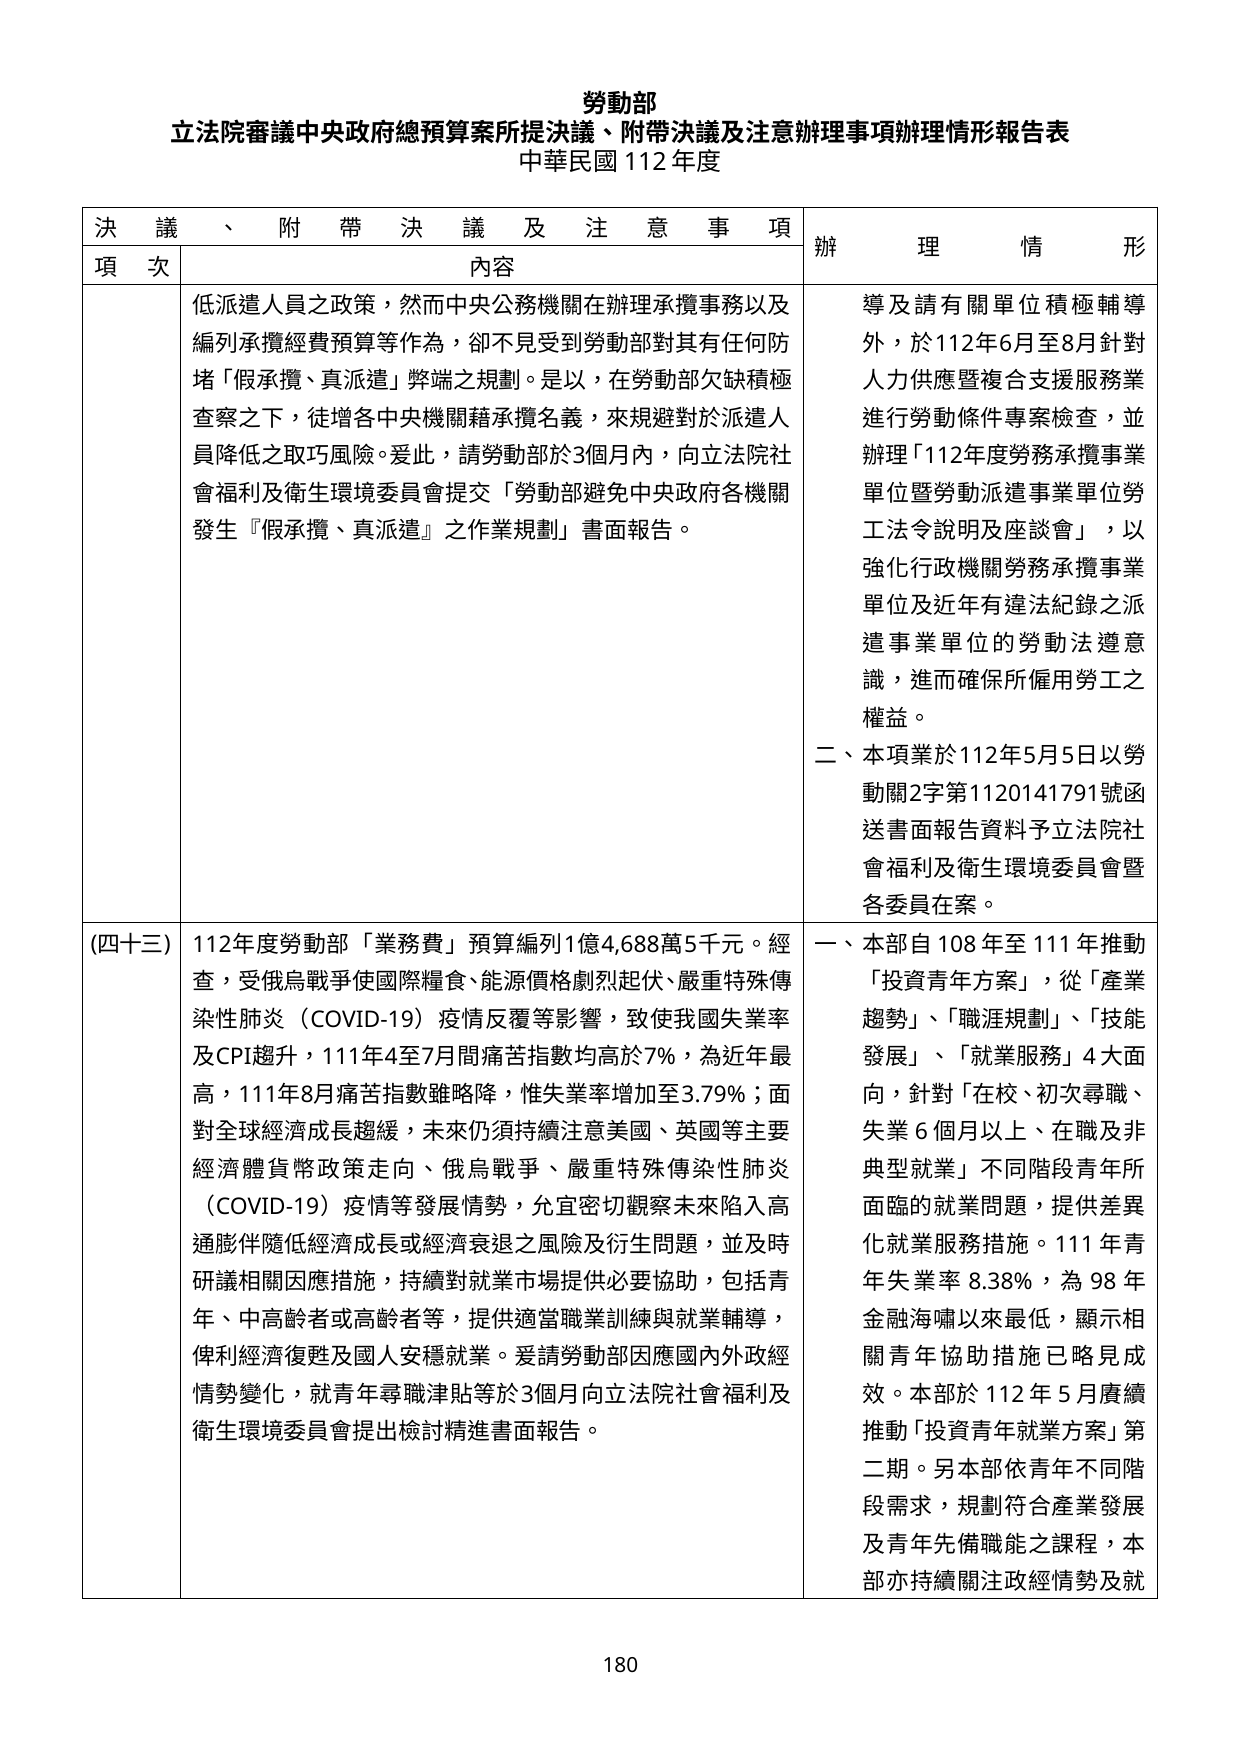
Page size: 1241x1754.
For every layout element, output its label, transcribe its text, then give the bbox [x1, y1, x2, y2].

table_cell [83, 285, 180, 922]
table_cell (四十三) [83, 923, 180, 1598]
table_cell 低派遣人員之政策，然而中央公務機關在辦理承攬事務以及編列承攬經費預算等作為，卻不見受到勞動部對其有任何防堵「假承攬、真派遣」弊端之規劃。是以，在勞動部欠缺積極查察之下，徒增各中央機關藉承攬名義，來規避對於派遣人員降低之取巧風險。爰此，請勞動部於3個月內，向立法院社會福利及衛生環境委員會提交「勞動部避免中央政府各機關發生『假承攬、真派遣』之作業規劃」書面報告。 [181, 285, 803, 922]
table_header 決議、附帶決議及注意事項 [83, 208, 803, 245]
table_cell 本部自108年至111年推動「投資青年方案」，從「產業趨勢」、「職涯規劃」、「技能發展」、「就業服務」4大面向，針對「在校、初次尋職、失業6個月以上、在職及非典型就業」不同階段青年所面臨的就業問題，提供差異化就業服務措施。111年青年失業率8.38%，為98年金融海嘯以來最低，顯示相關青年協助措施已略見成效。本部於112年5月賡續推動「投資青年就業方案」第二期。另本部依青年不同階段需求，規劃符合產業發展及青年先備職能之課程，本部亦持續關注政經情勢及就 [804, 923, 1157, 1598]
table_cell 內容 [181, 246, 803, 284]
table_cell 112年度勞動部「業務費」預算編列1億4,688萬5千元。經查，受俄烏戰爭使國際糧食、能源價格劇烈起伏、嚴重特殊傳染性肺炎（COVID-19）疫情反覆等影響，致使我國失業率及CPI趨升，111年4至7月間痛苦指數均高於7%，為近年最高，111年8月痛苦指數雖略降，惟失業率增加至3.79%；面對全球經濟成長趨緩，未來仍須持續注意美國、英國等主要經濟體貨幣政策走向、俄烏戰爭、嚴重特殊傳染性肺炎（COVID-19）疫情等發展情勢，允宜密切觀察未來陷入高通膨伴隨低經濟成長或經濟衰退之風險及衍生問題，並及時研議相關因應措施，持續對就業市場提供必要協助，包括青年、中高齡者或高齡者等，提供適當職業訓練與就業輔導，俾利經濟復甦及國人安穩就業。爰請勞動部因應國內外政經情勢變化，就青年尋職津貼等於3個月向立法院社會福利及衛生環境委員會提出檢討精進書面報告。 [181, 923, 803, 1598]
table_cell 項次 [83, 246, 180, 284]
table_cell 導及請有關單位積極輔導外，於112年6月至8月針對人力供應暨複合支援服務業進行勞動條件專案檢查，並辦理「112年度勞務承攬事業單位暨勞動派遣事業單位勞工法令說明及座談會」，以強化行政機關勞務承攬事業單位及近年有違法紀錄之派遣事業單位的勞動法遵意識，進而確保所僱用勞工之權益。 本項業於112年5月5日以勞動關2字第1120141791號函送書面報告資料予立法院社會福利及衛生環境委員會暨各委員在案。 [804, 285, 1157, 922]
table_header 辦理情形 [804, 208, 1157, 284]
